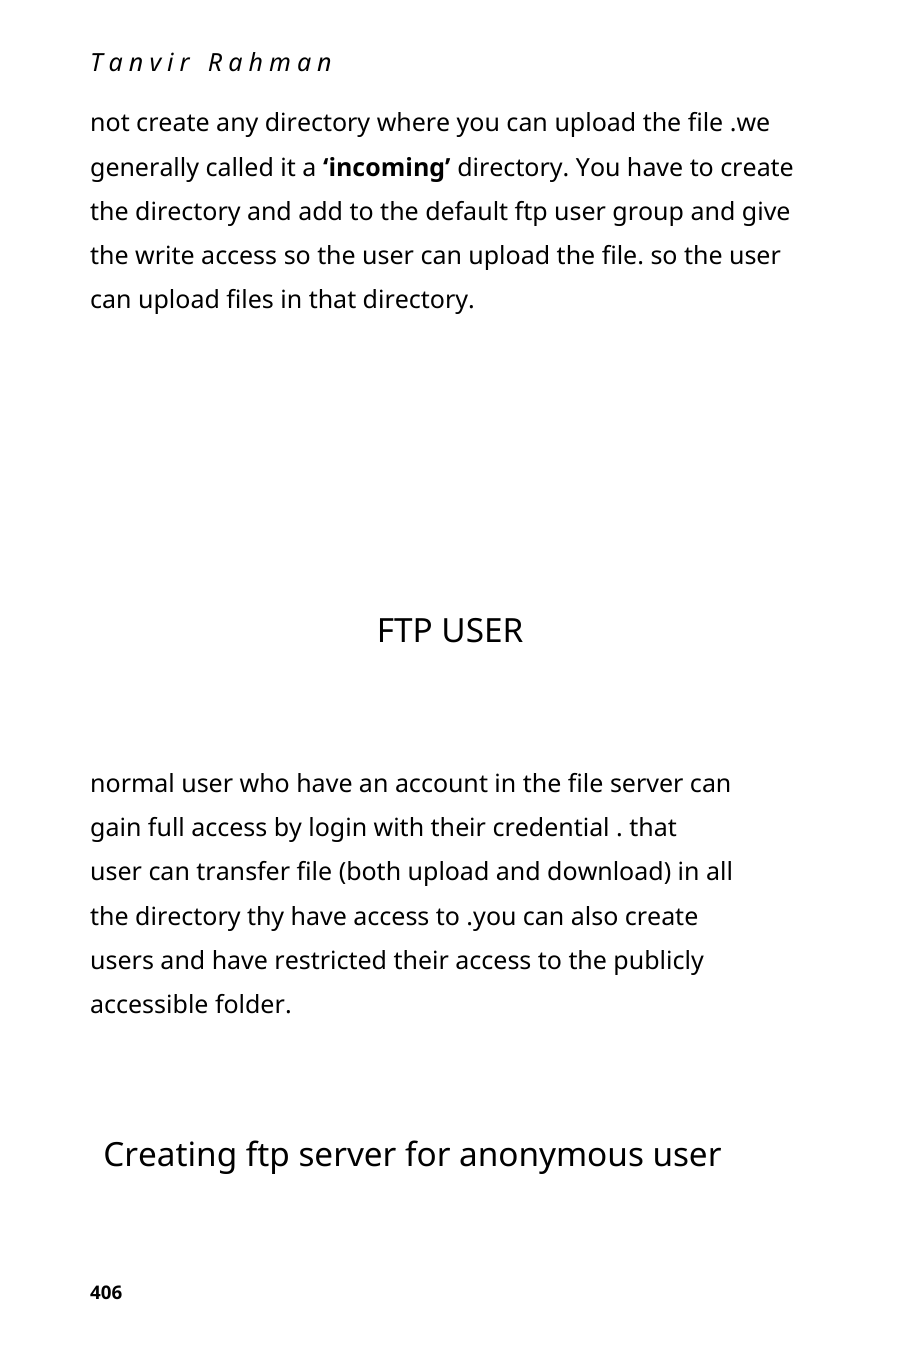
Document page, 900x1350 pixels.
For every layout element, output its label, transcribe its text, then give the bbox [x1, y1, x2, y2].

text normal user who have an account in the file server can gain full access by login with their credential . that user can transfer file (both upload and download) in all the directory thy have access to .you can also create users and have restricted their access to the publicly accessible folder. [90, 765, 735, 1021]
text Creating ftp server for anonymous user [90, 1131, 735, 1176]
text FTP USER [90, 606, 810, 652]
text not create any directory where you can upload the file .we generally called it a ‘incoming’ directory. You have to create the directory and add to the default ftp user group and give the write access so the user can upload the file. so the user can upload files in that directory. [90, 105, 810, 316]
